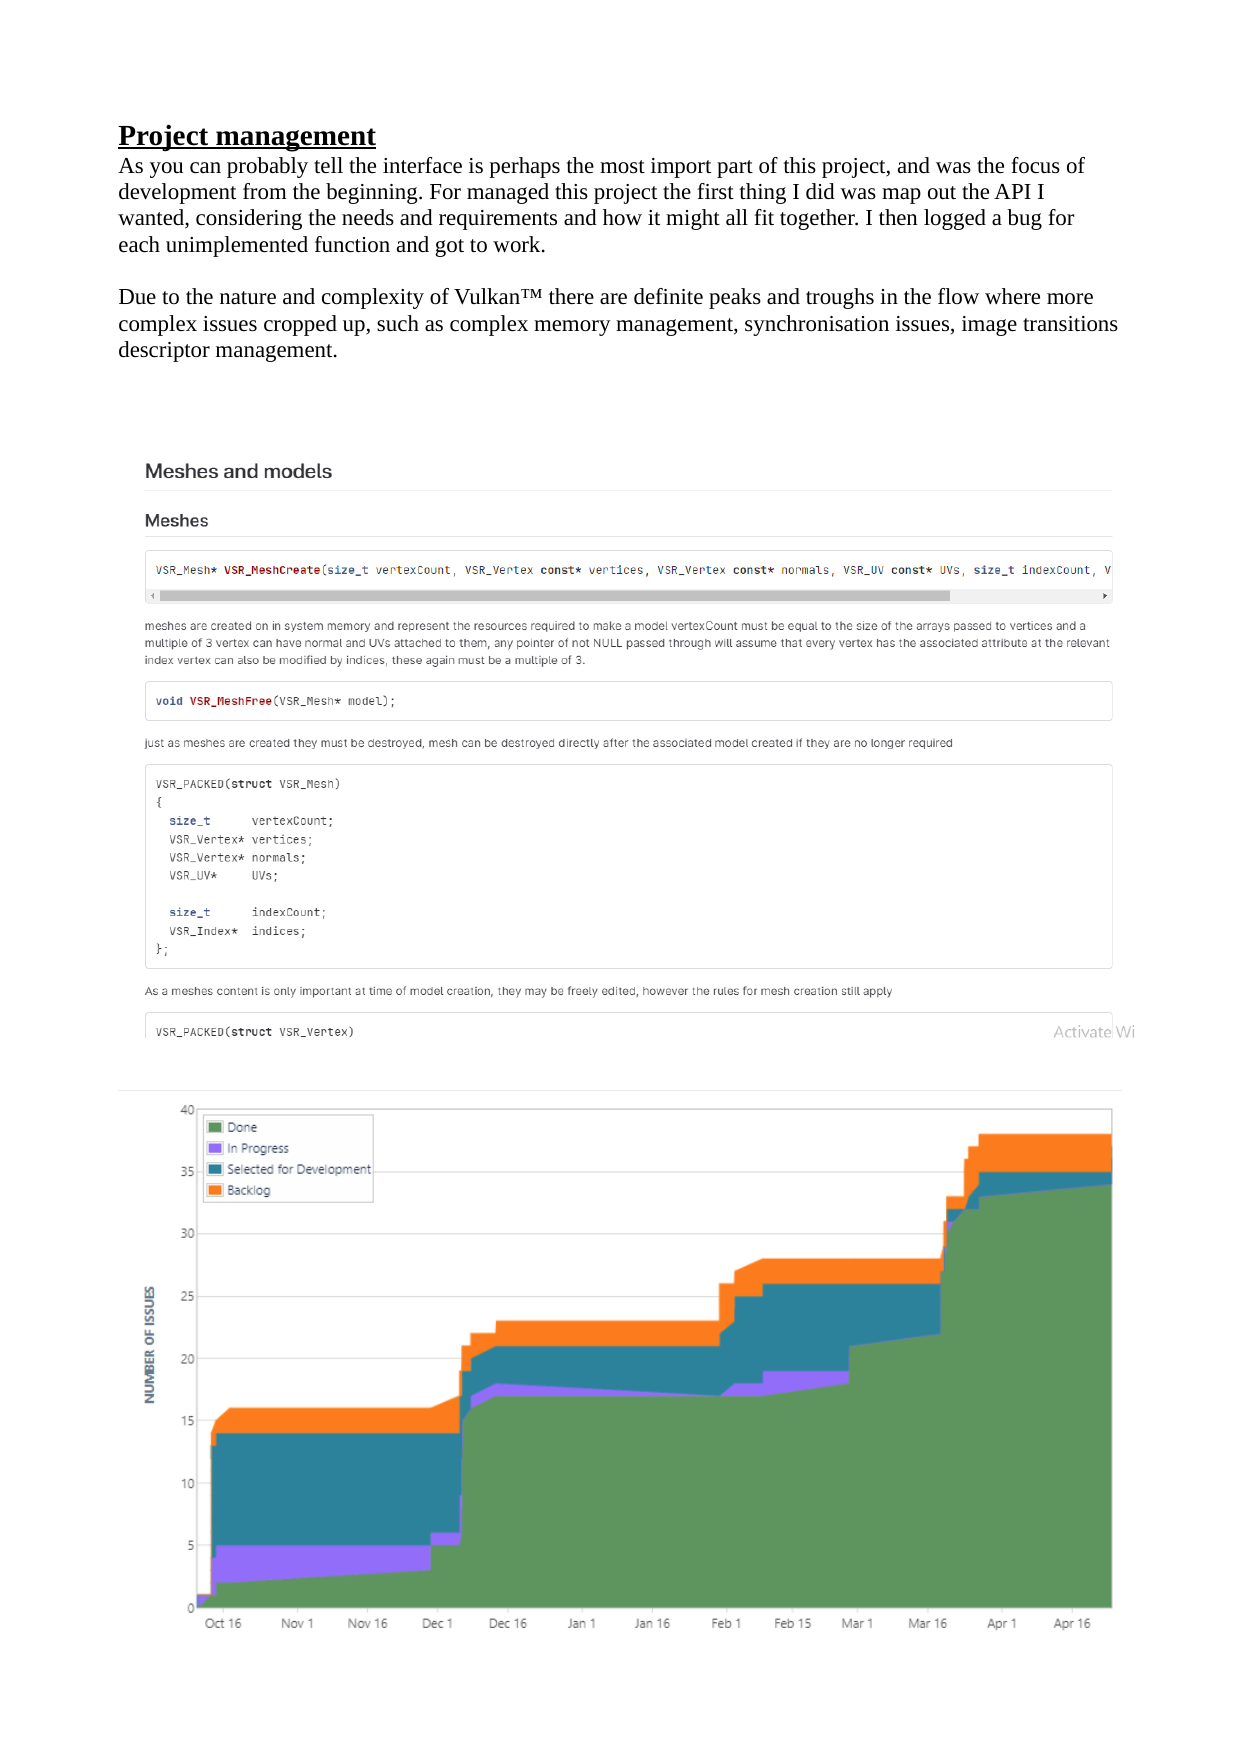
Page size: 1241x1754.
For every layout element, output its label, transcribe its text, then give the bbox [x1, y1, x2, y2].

text As you can probably tell the interface is perhaps the most import part of this project, and was the focus of development from the beginning. For managed this project the first thing I did was map out the API I wanted, considering the needs and requirements and how it might all fit together. I then logged a bug for each unimplemented function and got to work. [118, 152, 1122, 257]
picture [118, 1090, 1123, 1635]
text Project management [118, 118, 1122, 152]
picture [130, 451, 1135, 1038]
text Due to the nature and complexity of Vulkan™ there are definite peaks and troughs in the flow where more complex issues cropped up, such as complex memory management, synchronisation issues, image transitions descriptor management. [118, 283, 1122, 362]
